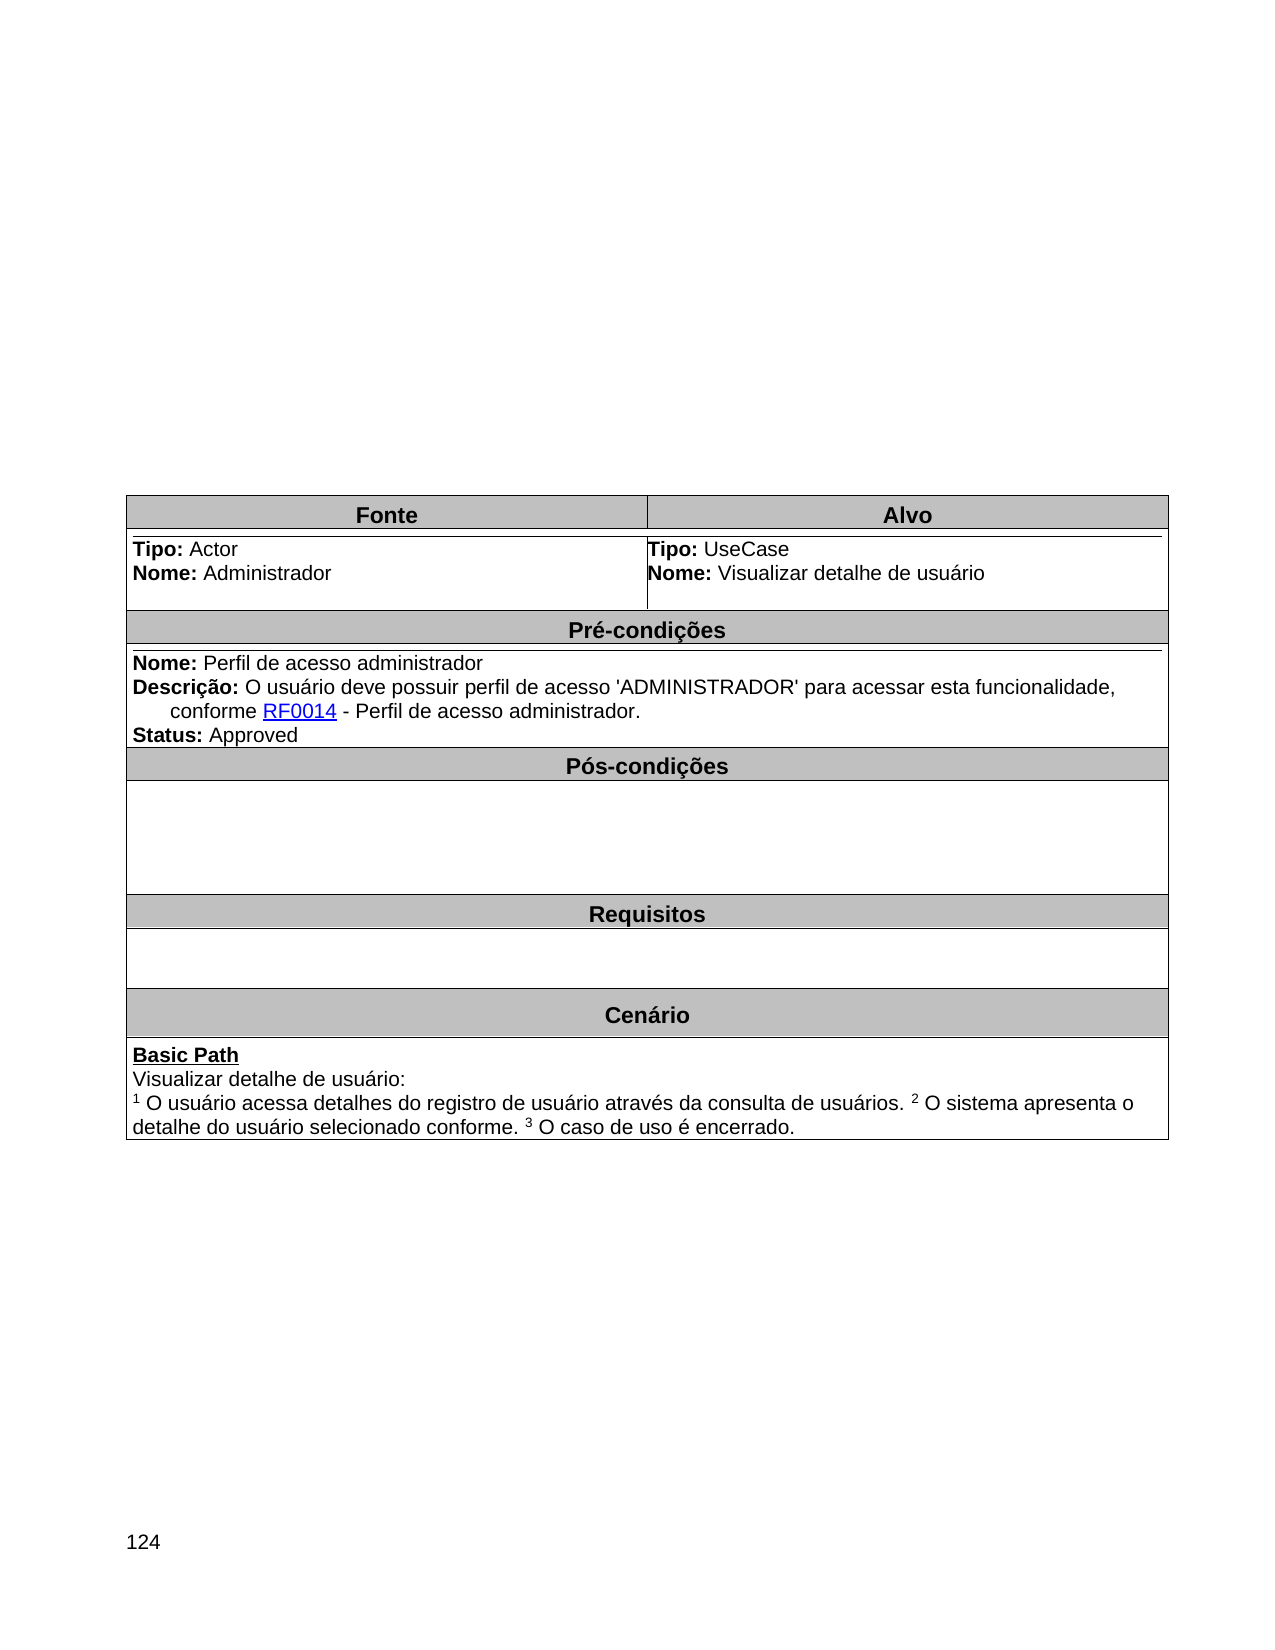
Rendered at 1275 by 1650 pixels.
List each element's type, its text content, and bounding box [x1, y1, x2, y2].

table_header Tipo: UseCase Nome: Visualizar detalhe de usuário [648, 537, 1162, 609]
table_cell [127, 781, 1168, 894]
table_cell Basic Path Visualizar detalhe de usuário: 1 O usuário acessa detalhes do registro de usuário através da consulta de usuários. 2 O sistema apresenta o detalhe do usuário selecionado conforme. 3 O caso de uso é encerrado. [127, 1038, 1168, 1139]
table_header Tipo: Actor Nome: Administrador [133, 537, 647, 609]
table_cell [127, 929, 1168, 987]
table_cell Pré-condições [127, 611, 1168, 643]
table_header Nome: Perfil de acesso administrador Descrição: O usuário deve possuir perfil de acesso 'ADMINISTRADOR' para acessar esta funcionalidade, conforme RF0014 - Perfil de acesso administrador. Status: Approved [133, 651, 1162, 746]
table_cell Requisitos [127, 895, 1168, 927]
table_cell Alvo [648, 496, 1168, 528]
table_cell Cenário [127, 989, 1168, 1036]
table_cell [127, 529, 1168, 610]
table_cell Pós-condições [127, 748, 1168, 780]
table_cell [127, 644, 1168, 747]
table_cell Fonte [127, 496, 647, 528]
